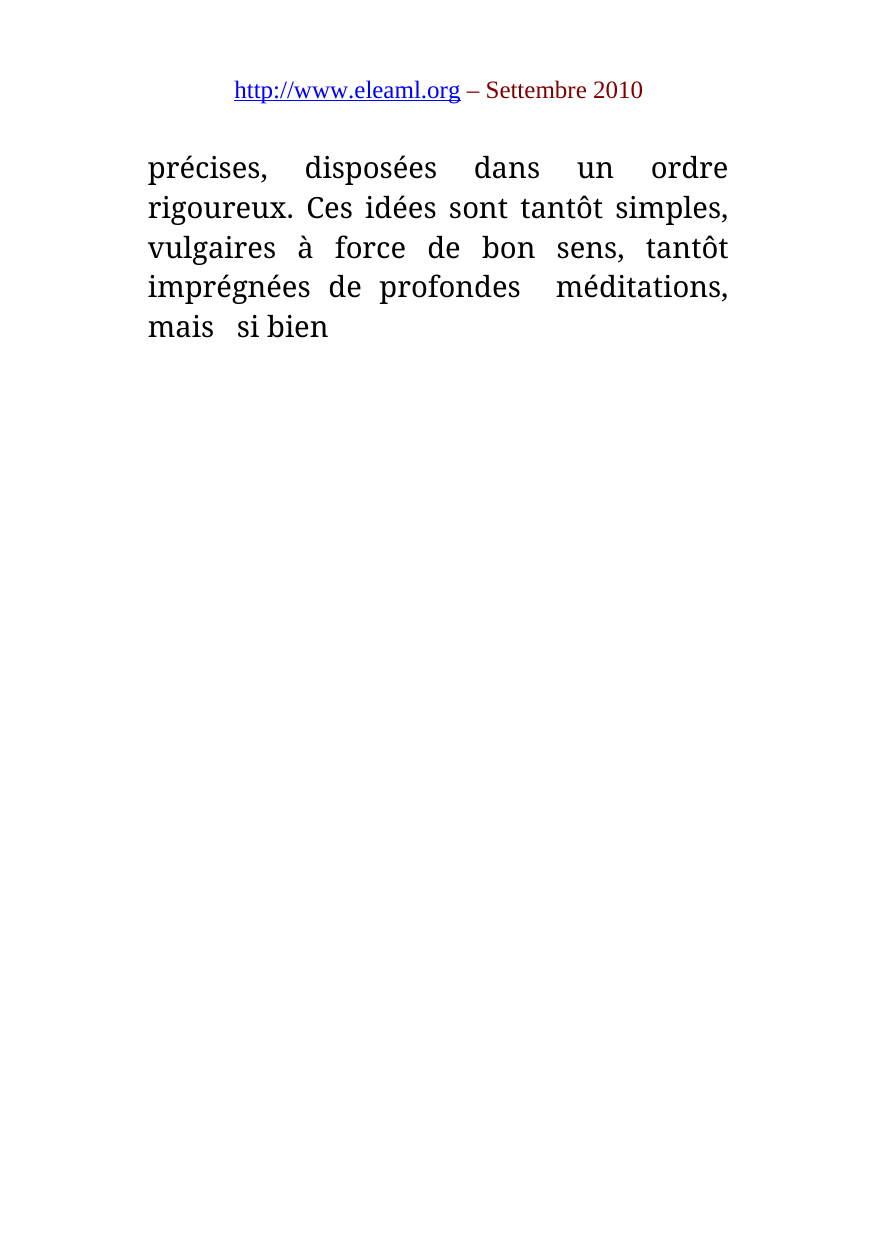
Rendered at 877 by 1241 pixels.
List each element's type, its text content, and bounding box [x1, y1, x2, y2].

text précises, disposées dans un ordre rigoureux. Ces idées sont tantôt simples, vulgaires à force de bon sens, tantôt imprégnées de profondes méditations, mais si bien [148, 148, 729, 346]
